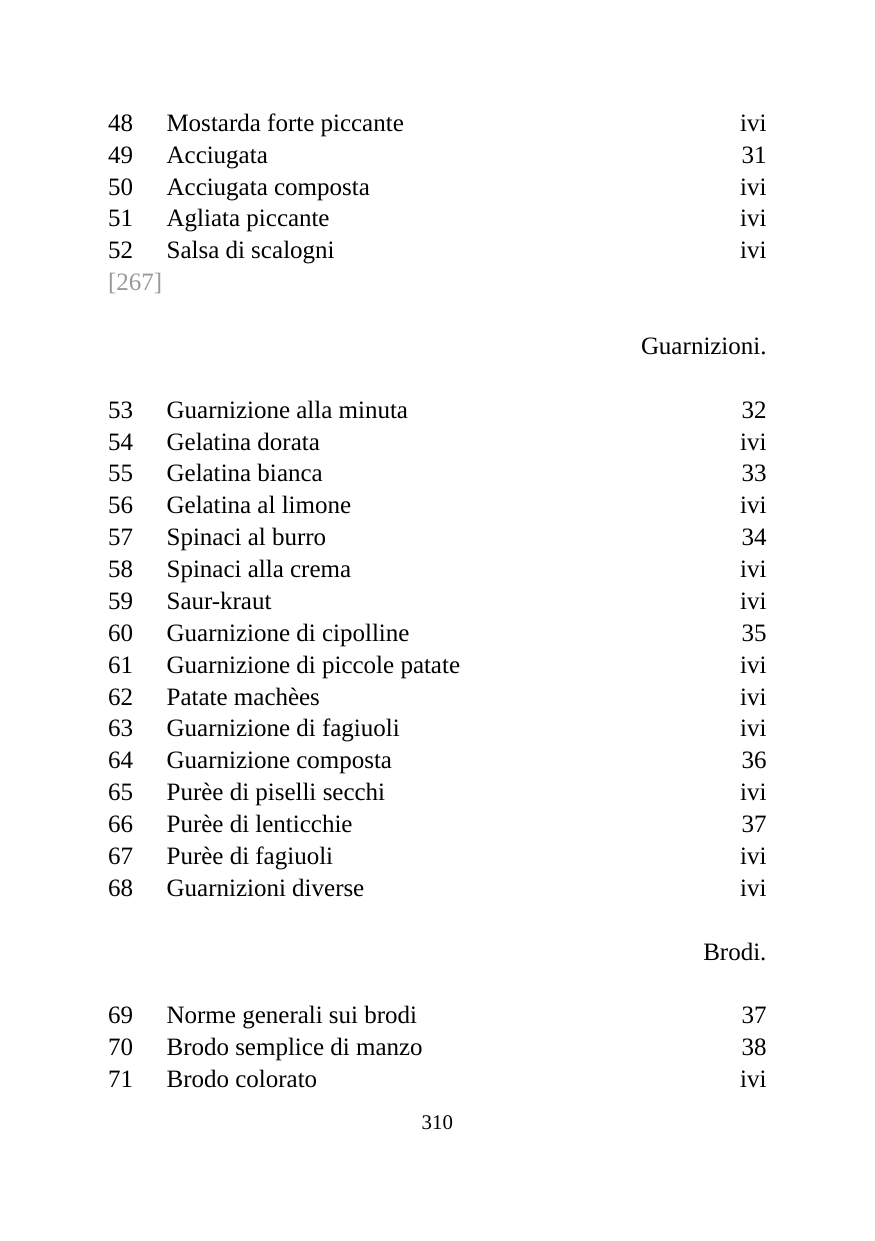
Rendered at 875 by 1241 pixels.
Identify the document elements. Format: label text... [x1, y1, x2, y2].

table_cell Brodo semplice di manzo [165, 1031, 703, 1062]
table_cell Brodo colorato [165, 1063, 703, 1094]
table_cell 60 [106, 616, 165, 648]
table_cell Salsa di scalogni [165, 234, 703, 266]
table_cell 65 [106, 776, 165, 807]
table_cell ivi [704, 776, 768, 807]
table_cell [704, 298, 768, 329]
table_cell 49 [106, 138, 165, 170]
table_cell 59 [106, 584, 165, 616]
table_cell 56 [106, 489, 165, 521]
table_cell 64 [106, 744, 165, 776]
table_cell Guarnizione alla minuta [165, 393, 703, 425]
table_cell 54 [106, 425, 165, 457]
table_cell ivi [704, 839, 768, 871]
table_cell 68 [106, 871, 165, 903]
table_cell [704, 361, 768, 393]
table_cell Guarnizioni. [106, 329, 768, 361]
table_cell ivi [704, 170, 768, 202]
table_cell 37 [704, 808, 768, 839]
table_cell Gelatina bianca [165, 457, 703, 489]
table_cell ivi [704, 234, 768, 266]
table_cell 51 [106, 202, 165, 234]
table_cell 35 [704, 616, 768, 648]
table_cell 70 [106, 1031, 165, 1062]
table_cell Norme generali sui brodi [165, 999, 703, 1031]
table_cell ivi [704, 425, 768, 457]
table_cell 69 [106, 999, 165, 1031]
table_cell 61 [106, 648, 165, 680]
table_cell Mostarda forte piccante [165, 106, 703, 138]
table_cell 52 [106, 234, 165, 266]
table_cell 32 [704, 393, 768, 425]
table_cell 38 [704, 1031, 768, 1062]
table_cell 33 [704, 457, 768, 489]
table_cell 50 [106, 170, 165, 202]
table_cell 36 [704, 744, 768, 776]
table_cell Spinaci alla crema [165, 553, 703, 584]
table_cell Purèe di piselli secchi [165, 776, 703, 807]
table_cell ivi [704, 1063, 768, 1094]
table_cell Gelatina al limone [165, 489, 703, 521]
table_cell Guarnizione di cipolline [165, 616, 703, 648]
table_cell 63 [106, 712, 165, 744]
table_cell [704, 967, 768, 999]
table_cell [106, 298, 165, 329]
table_cell Acciugata composta [165, 170, 703, 202]
table_cell ivi [704, 584, 768, 616]
table_cell ivi [704, 648, 768, 680]
table_cell 71 [106, 1063, 165, 1094]
table_cell Gelatina dorata [165, 425, 703, 457]
table_cell 34 [704, 521, 768, 552]
table_cell Saur-kraut [165, 584, 703, 616]
table_cell [106, 903, 165, 935]
table_cell Guarnizioni diverse [165, 871, 703, 903]
table_cell 66 [106, 808, 165, 839]
table_cell Guarnizione di fagiuoli [165, 712, 703, 744]
table_cell [106, 967, 165, 999]
table_cell 62 [106, 680, 165, 712]
table_cell ivi [704, 489, 768, 521]
table_cell 58 [106, 553, 165, 584]
table_cell ivi [704, 106, 768, 138]
table_cell Spinaci al burro [165, 521, 703, 552]
table_cell 37 [704, 999, 768, 1031]
table_cell 53 [106, 393, 165, 425]
table_cell 48 [106, 106, 165, 138]
table_cell 67 [106, 839, 165, 871]
table_cell Patate machèes [165, 680, 703, 712]
table_cell Guarnizione di piccole patate [165, 648, 703, 680]
table_cell [165, 903, 703, 935]
table_cell [165, 266, 703, 297]
table_cell ivi [704, 712, 768, 744]
table_cell Purèe di fagiuoli [165, 839, 703, 871]
table_cell Agliata piccante [165, 202, 703, 234]
table_cell [267] [106, 266, 165, 297]
table_cell 57 [106, 521, 165, 552]
table_cell ivi [704, 871, 768, 903]
table_cell ivi [704, 553, 768, 584]
table_cell [106, 361, 165, 393]
table_cell Guarnizione composta [165, 744, 703, 776]
table_cell ivi [704, 202, 768, 234]
table_cell Acciugata [165, 138, 703, 170]
table_cell [165, 967, 703, 999]
table_cell Purèe di lenticchie [165, 808, 703, 839]
table_cell 55 [106, 457, 165, 489]
table_cell Brodi. [106, 935, 768, 967]
table_cell ivi [704, 680, 768, 712]
table_cell [704, 903, 768, 935]
table_cell [704, 266, 768, 297]
table_cell 31 [704, 138, 768, 170]
table_cell [165, 298, 703, 329]
table_cell [165, 361, 703, 393]
